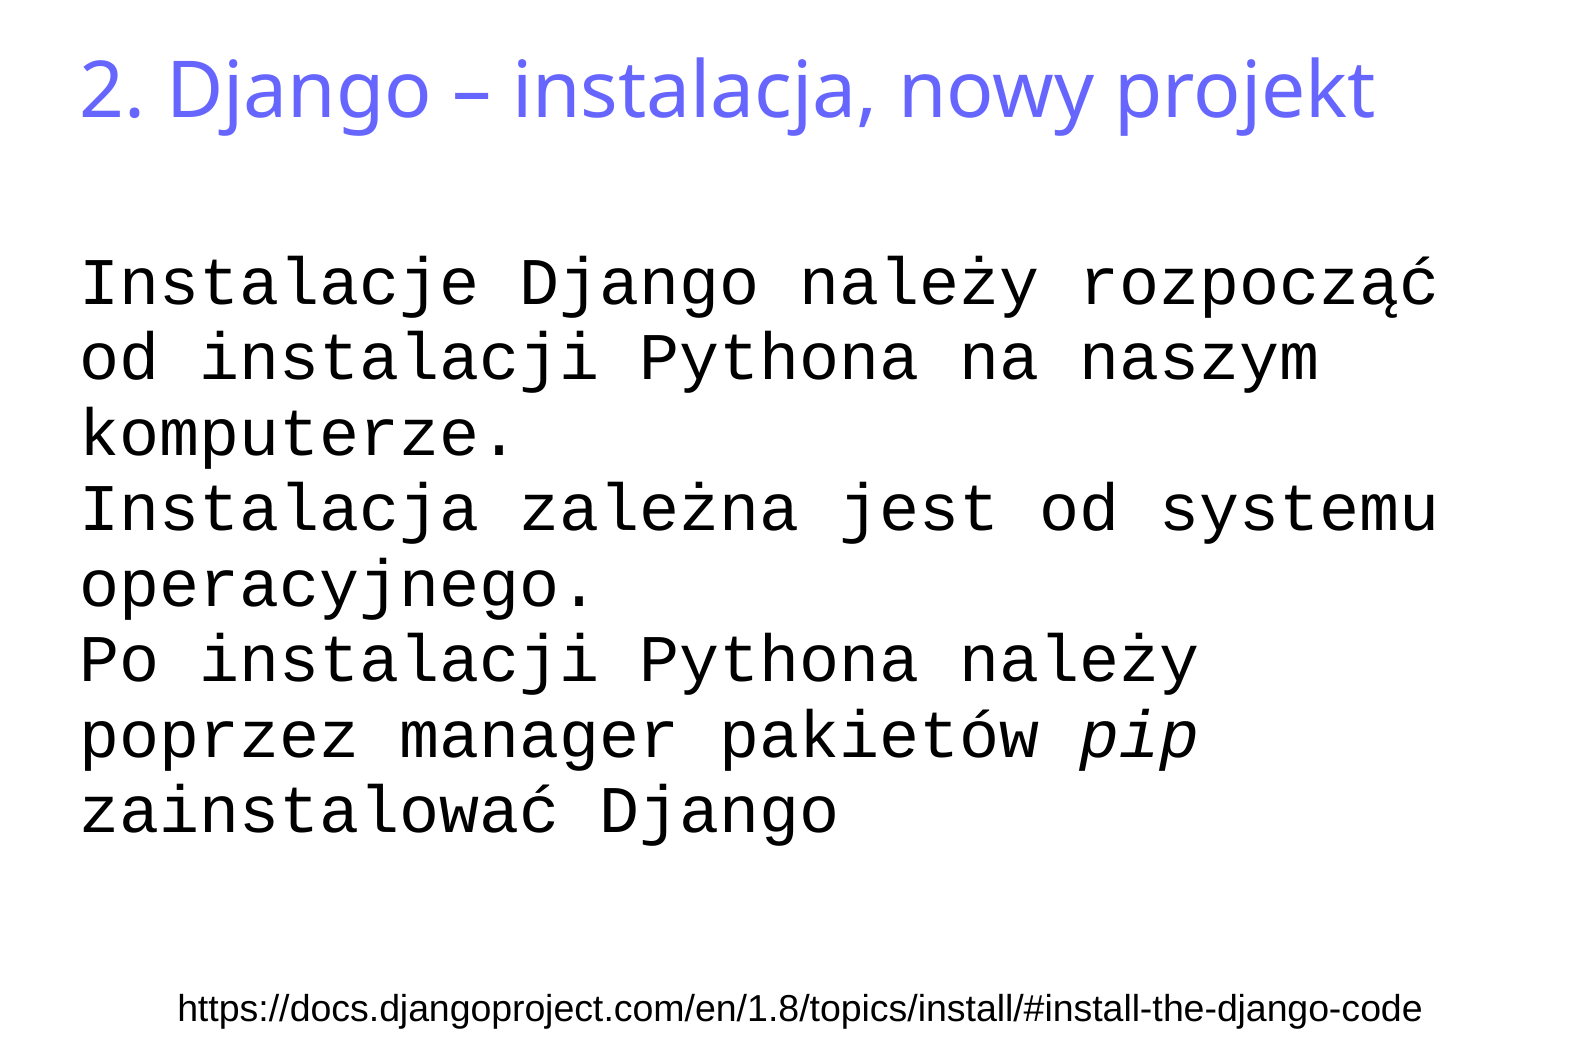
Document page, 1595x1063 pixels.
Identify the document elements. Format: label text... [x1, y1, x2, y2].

text_box https://docs.djangoproject.com/en/1.8/topics/install/#install-the-django-code [162, 980, 1441, 1038]
title 2. Django – instalacja, nowy projekt [79, 7, 1515, 248]
subtitle Instalacje Django należy rozpocząć od instalacji Pythona na naszym komputerze. Instalacja zależna jest od systemu operacyjnego. Po instalacji Pythona należy poprzez manager pakietów pip zainstalować Django [79, 248, 1515, 983]
